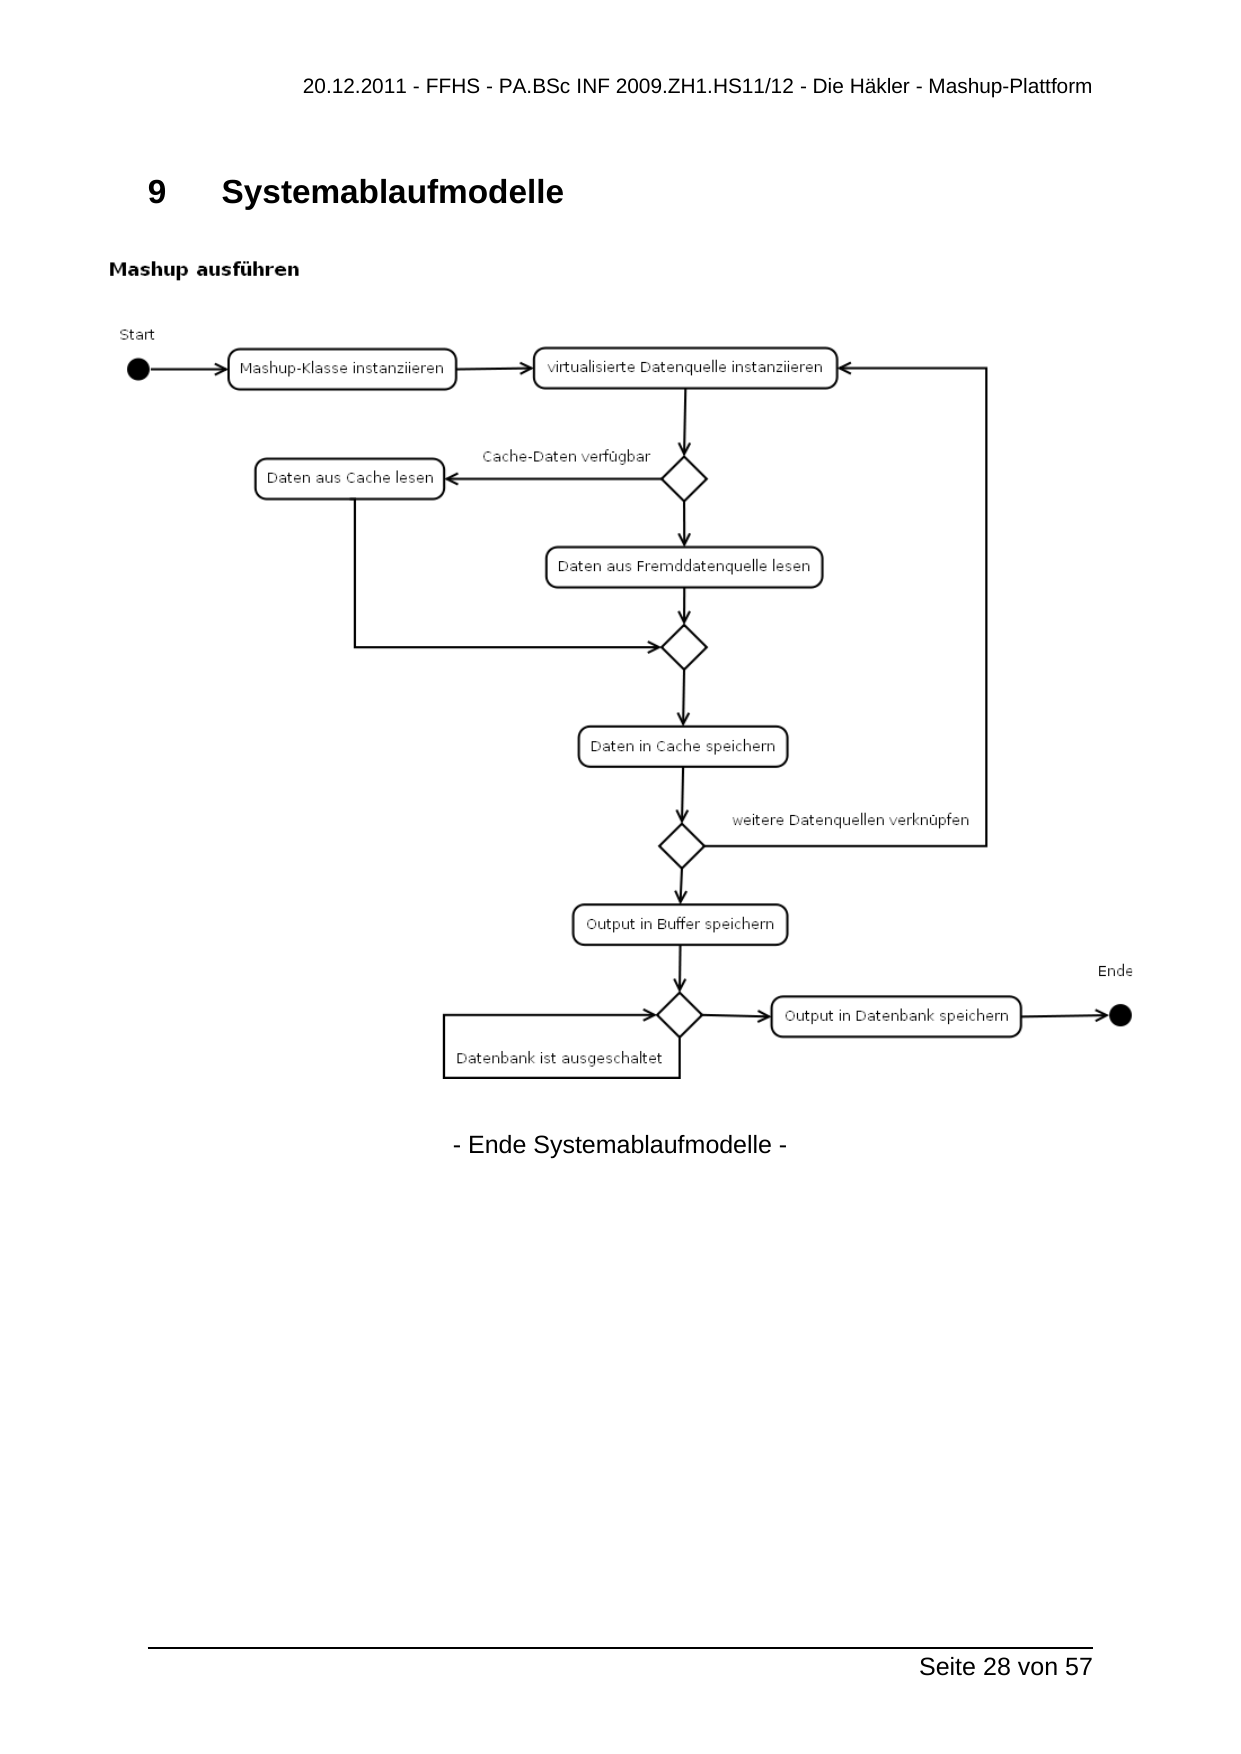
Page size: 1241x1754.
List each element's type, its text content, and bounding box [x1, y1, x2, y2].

text - Ende Systemablaufmodelle - [148, 1130, 1093, 1159]
picture [108, 258, 1133, 1079]
subtitle Systemablaufmodelle [148, 173, 1093, 211]
